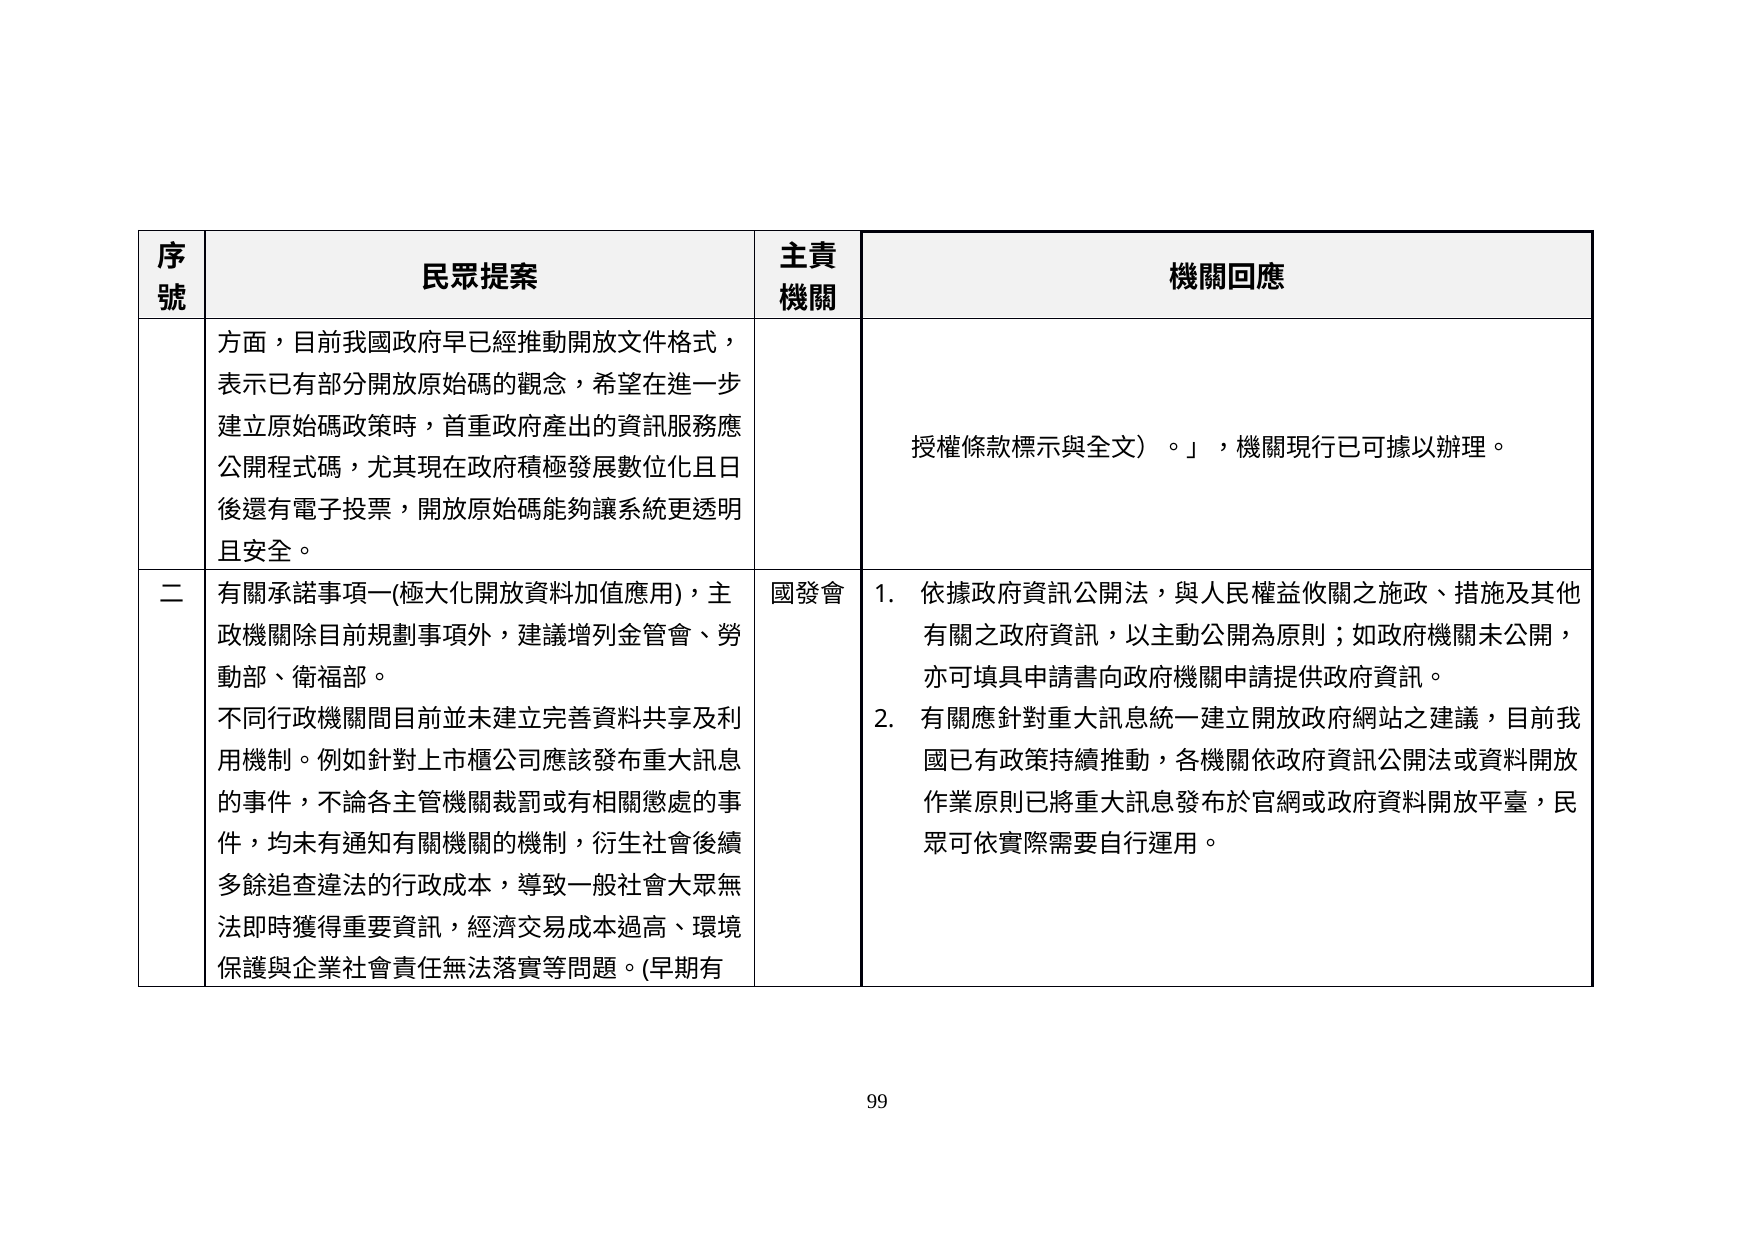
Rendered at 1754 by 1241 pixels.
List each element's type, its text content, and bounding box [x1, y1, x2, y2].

table_header 民眾提案 [206, 231, 754, 317]
table_header 機關回應 [863, 233, 1591, 317]
table_cell 依據政府資訊公開法，與人民權益攸關之施政、措施及其他有關之政府資訊，以主動公開為原則；如政府機關未公開，亦可填具申請書向政府機關申請提供政府資訊。 有關應針對重大訊息統一建立開放政府網站之建議，目前我國已有政策持續推動，各機關依政府資訊公開法或資料開放作業原則已將重大訊息發布於官網或政府資料開放平臺，民眾可依實際需要自行運用。 [863, 570, 1591, 986]
table_header 主責 機關 [755, 231, 860, 317]
table_cell 二 [139, 570, 204, 986]
table_cell 授權條款標示與全文）。」，機關現行已可據以辦理。 [863, 319, 1591, 568]
table_cell 有關承諾事項一(極大化開放資料加值應用)，主政機關除目前規劃事項外，建議增列金管會、勞動部、衛福部。 不同行政機關間目前並未建立完善資料共享及利用機制。例如針對上市櫃公司應該發布重大訊息的事件，不論各主管機關裁罰或有相關懲處的事件，均未有通知有關機關的機制，衍生社會後續多餘追查違法的行政成本，導致一般社會大眾無法即時獲得重要資訊，經濟交易成本過高、環境保護與企業社會責任無法落實等問題。(早期有 [206, 570, 754, 986]
table_cell 國發會 [755, 570, 860, 986]
table_cell 方面，目前我國政府早已經推動開放文件格式，表示已有部分開放原始碼的觀念，希望在進一步建立原始碼政策時，首重政府產出的資訊服務應公開程式碼，尤其現在政府積極發展數位化且日後還有電子投票，開放原始碼能夠讓系統更透明且安全。 [206, 319, 754, 568]
table_cell [139, 319, 204, 568]
table_header 序號 [139, 231, 204, 317]
table_cell [755, 319, 860, 568]
